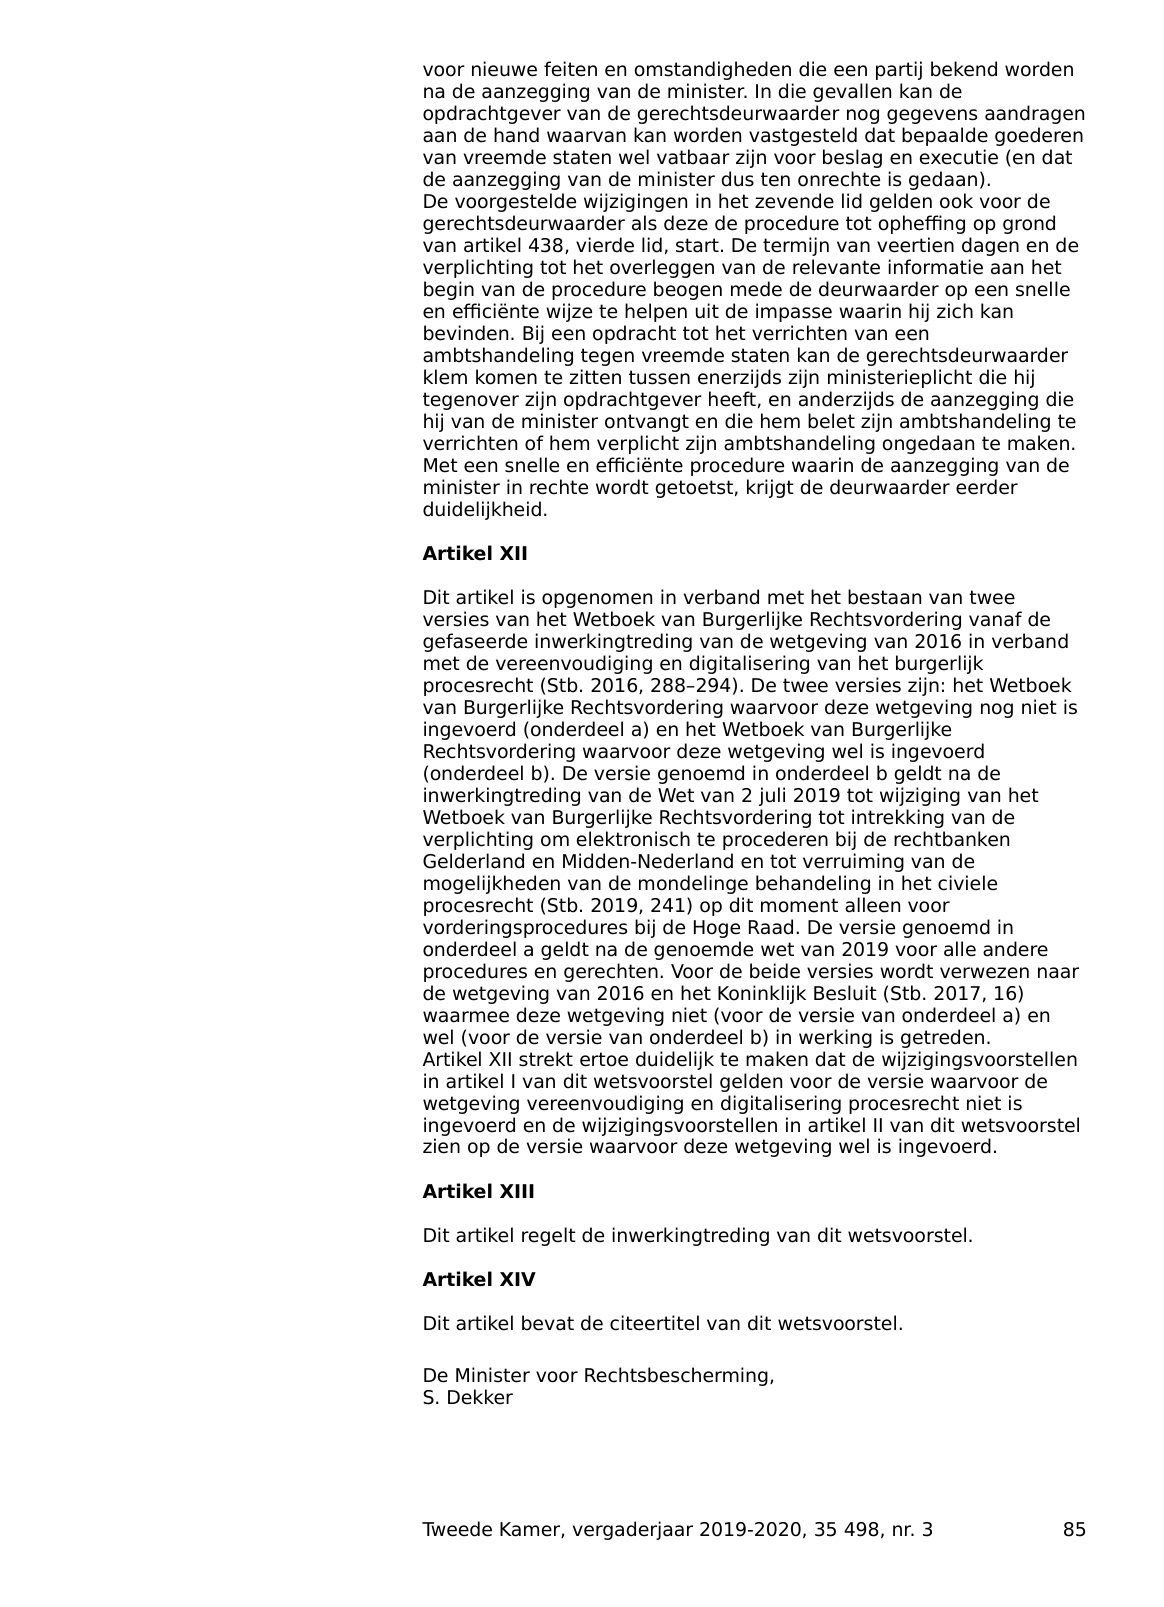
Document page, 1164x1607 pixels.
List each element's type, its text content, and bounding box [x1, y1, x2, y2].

text De Minister voor Rechtsbescherming, S. Dekker [422, 1365, 1087, 1409]
subtitle Artikel XIV [422, 1269, 1087, 1291]
text Dit artikel bevat de citeertitel van dit wetsvoorstel. [422, 1313, 1087, 1335]
text De voorgestelde wijzigingen in het zevende lid gelden ook voor de gerechtsdeurwaarder als deze de procedure tot opheffing op grond van artikel 438, vierde lid, start. De termijn van veertien dagen en de verplichting tot het overleggen van de relevante informatie aan het begin van de procedure beogen mede de deurwaarder op een snelle en efficiënte wijze te helpen uit de impasse waarin hij zich kan bevinden. Bij een opdracht tot het verrichten van een ambtshandeling tegen vreemde staten kan de gerechtsdeurwaarder klem komen te zitten tussen enerzijds zijn ministerieplicht die hij tegenover zijn opdrachtgever heeft, en anderzijds de aanzegging die hij van de minister ontvangt en die hem belet zijn ambtshandeling te verrichten of hem verplicht zijn ambtshandeling ongedaan te maken. Met een snelle en efficiënte procedure waarin de aanzegging van de minister in rechte wordt getoetst, krijgt de deurwaarder eerder duidelijkheid. [422, 191, 1087, 521]
text Dit artikel is opgenomen in verband met het bestaan van twee versies van het Wetboek van Burgerlijke Rechtsvordering vanaf de gefaseerde inwerkingtreding van de wetgeving van 2016 in verband met de vereenvoudiging en digitalisering van het burgerlijk procesrecht (Stb. 2016, 288–294). De twee versies zijn: het Wetboek van Burgerlijke Rechtsvordering waarvoor deze wetgeving nog niet is ingevoerd (onderdeel a) en het Wetboek van Burgerlijke Rechtsvordering waarvoor deze wetgeving wel is ingevoerd (onderdeel b). De versie genoemd in onderdeel b geldt na de inwerkingtreding van de Wet van 2 juli 2019 tot wijziging van het Wetboek van Burgerlijke Rechtsvordering tot intrekking van de verplichting om elektronisch te procederen bij de rechtbanken Gelderland en Midden-Nederland en tot verruiming van de mogelijkheden van de mondelinge behandeling in het civiele procesrecht (Stb. 2019, 241) op dit moment alleen voor vorderingsprocedures bij de Hoge Raad. De versie genoemd in onderdeel a geldt na de genoemde wet van 2019 voor alle andere procedures en gerechten. Voor de beide versies wordt verwezen naar de wetgeving van 2016 en het Koninklijk Besluit (Stb. 2017, 16) waarmee deze wetgeving niet (voor de versie van onderdeel a) en wel (voor de versie van onderdeel b) in werking is getreden. [422, 587, 1087, 1048]
subtitle Artikel XIII [422, 1181, 1087, 1203]
text Dit artikel regelt de inwerkingtreding van dit wetsvoorstel. [422, 1225, 1087, 1247]
text Artikel XII strekt ertoe duidelijk te maken dat de wijzigingsvoorstellen in artikel I van dit wetsvoorstel gelden voor de versie waarvoor de wetgeving vereenvoudiging en digitalisering procesrecht niet is ingevoerd en de wijzigingsvoorstellen in artikel II van dit wetsvoorstel zien op de versie waarvoor deze wetgeving wel is ingevoerd. [422, 1048, 1087, 1158]
text voor nieuwe feiten en omstandigheden die een partij bekend worden na de aanzegging van de minister. In die gevallen kan de opdrachtgever van de gerechtsdeurwaarder nog gegevens aandragen aan de hand waarvan kan worden vastgesteld dat bepaalde goederen van vreemde staten wel vatbaar zijn voor beslag en executie (en dat de aanzegging van de minister dus ten onrechte is gedaan). [422, 59, 1087, 191]
subtitle Artikel XII [422, 543, 1087, 565]
